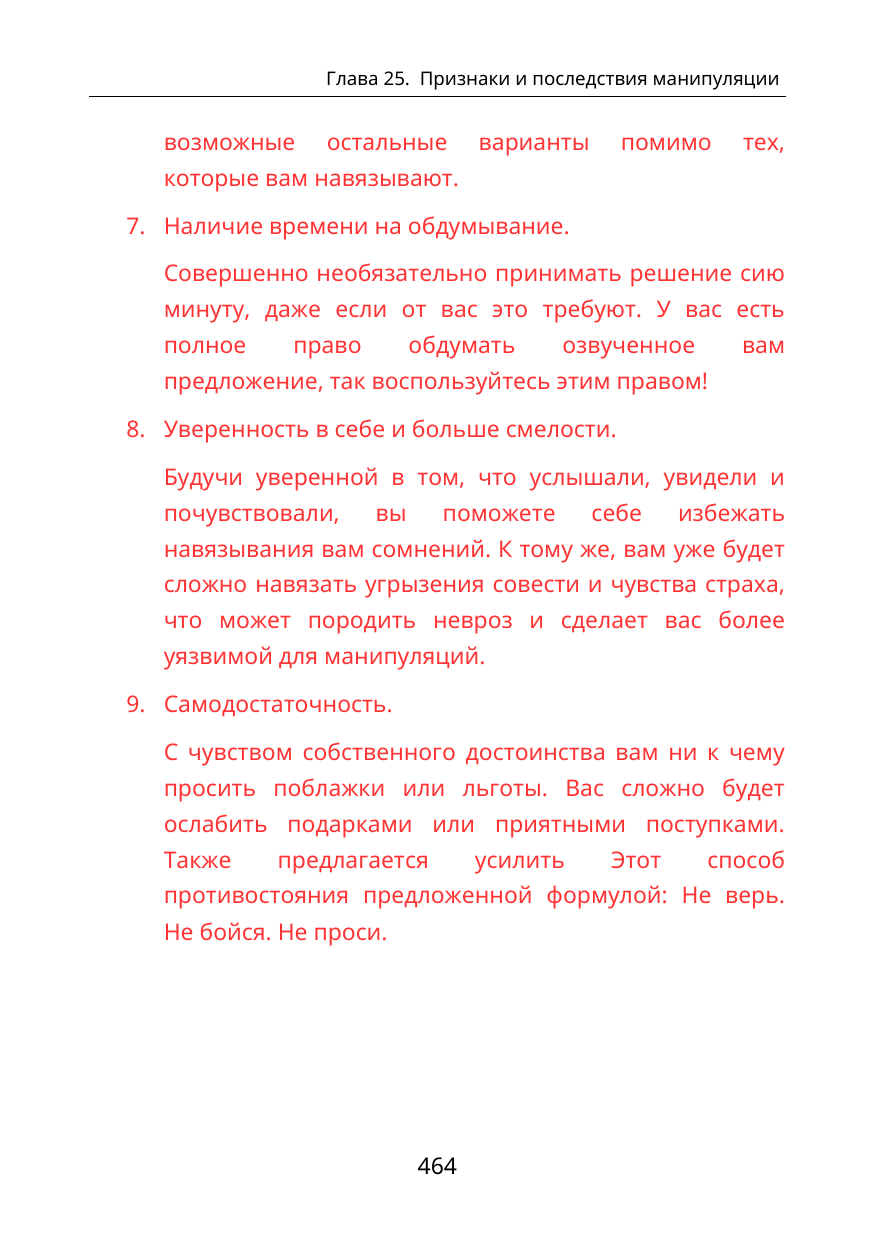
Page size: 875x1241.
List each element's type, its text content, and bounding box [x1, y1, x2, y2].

list Уверенность в себе и больше смелости. [126, 413, 786, 444]
list возможные остальные варианты помимо тех, которые вам навязывают. [126, 126, 786, 193]
list C чувством собственного достоинства вам ни к чему просить поблажки или льготы. Вас сложно будет ослабить подарками или приятными поступками. Также предлагается усилить Этот способ противостояния предложенной формулой: Не верь. Не бойся. Не проси. [126, 736, 786, 947]
list Совершенно необязательно принимать решение сию минуту, даже если от вас это требуют. У вас есть полное право обдумать озвученное вам предложение, так воспользуйтесь этим правом! [126, 257, 786, 396]
list Будучи уверенной в том, что услышали, увидели и почувствовали, вы поможете себе избежать навязывания вам сомнений. К тому же, вам уже будет сложно навязать угрызения совести и чувства страха, что может породить невроз и сделает вас более уязвимой для манипуляций. [126, 461, 786, 672]
list Самодостаточность. [126, 688, 786, 719]
list Наличие времени на обдумывание. [126, 210, 786, 241]
